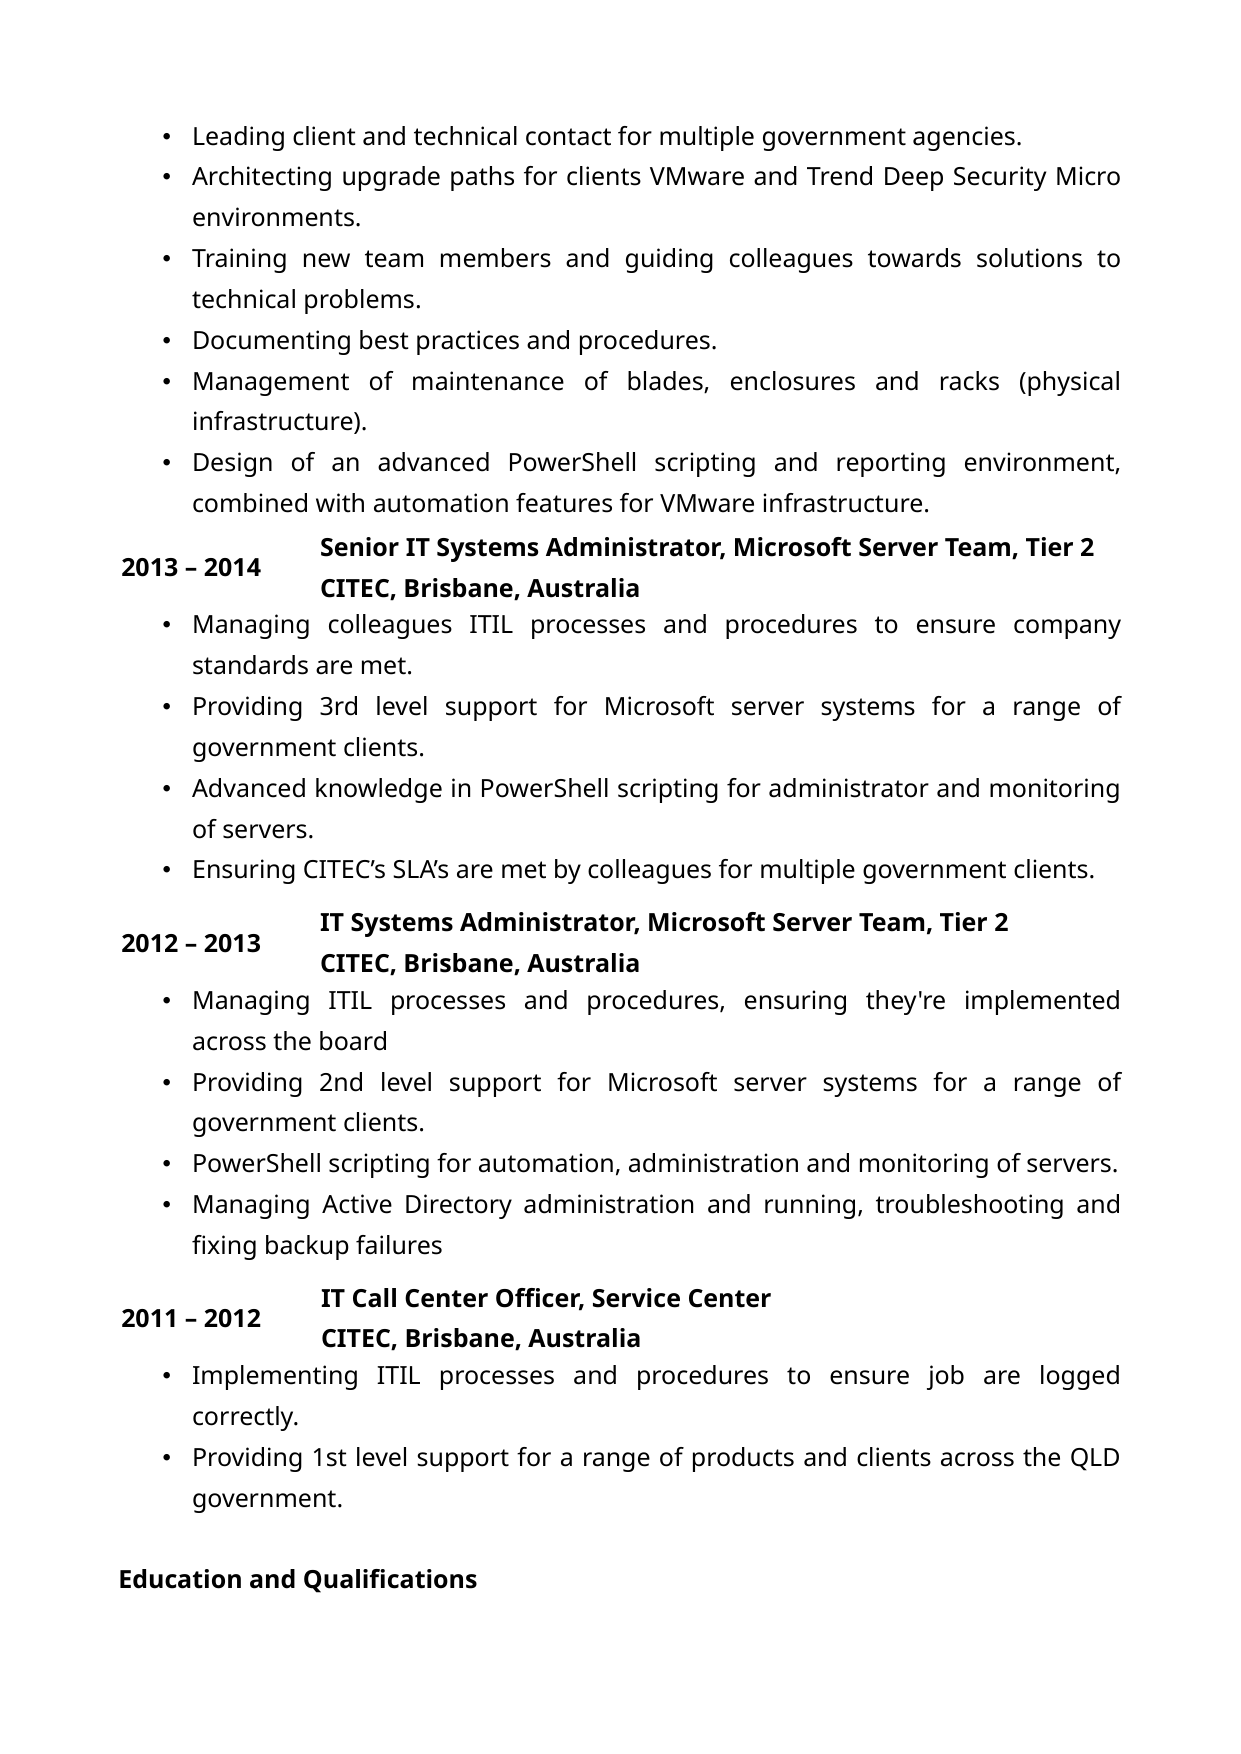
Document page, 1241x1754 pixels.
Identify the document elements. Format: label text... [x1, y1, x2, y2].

table_header 2013 – 2014 [118, 526, 317, 607]
table_header IT Call Center Officer, Service Center CITEC, Brisbane, Australia [318, 1277, 1122, 1358]
text Education and Qualifications [118, 1562, 1122, 1596]
list Managing colleagues ITIL processes and procedures to ensure company standards are met. [162, 607, 1122, 682]
list Training new team members and guiding colleagues towards solutions to technical problems. [162, 241, 1122, 316]
list Documenting best practices and procedures. [162, 322, 1122, 356]
table_header 2012 – 2013 [118, 902, 317, 983]
list Managing Active Directory administration and running, troubleshooting and fixing backup failures [162, 1187, 1122, 1262]
list Design of an advanced PowerShell scripting and reporting environment, combined with automation features for VMware infrastructure. [162, 445, 1122, 520]
list Management of maintenance of blades, enclosures and racks (physical infrastructure). [162, 363, 1122, 438]
list Architecting upgrade paths for clients VMware and Trend Deep Security Micro environments. [162, 159, 1122, 234]
list Implementing ITIL processes and procedures to ensure job are logged correctly. [162, 1358, 1122, 1433]
list Providing 3rd level support for Microsoft server systems for a range of government clients. [162, 689, 1122, 764]
list Managing ITIL processes and procedures, ensuring they're implemented across the board [162, 983, 1122, 1057]
list Ensuring CITEC’s SLA’s are met by colleagues for multiple government clients. [162, 852, 1122, 886]
list PowerShell scripting for automation, administration and monitoring of servers. [162, 1146, 1122, 1180]
list Advanced knowledge in PowerShell scripting for administrator and monitoring of servers. [162, 771, 1122, 845]
table_header IT Systems Administrator, Microsoft Server Team, Tier 2 CITEC, Brisbane, Australia [317, 902, 1122, 983]
table_header 2011 – 2012 [118, 1277, 318, 1358]
list Providing 2nd level support for Microsoft server systems for a range of government clients. [162, 1064, 1122, 1139]
list Providing 1st level support for a range of products and clients across the QLD government. [162, 1440, 1122, 1514]
list Leading client and technical contact for multiple government agencies. [162, 118, 1122, 152]
table_header Senior IT Systems Administrator, Microsoft Server Team, Tier 2 CITEC, Brisbane, Australia [317, 526, 1122, 607]
